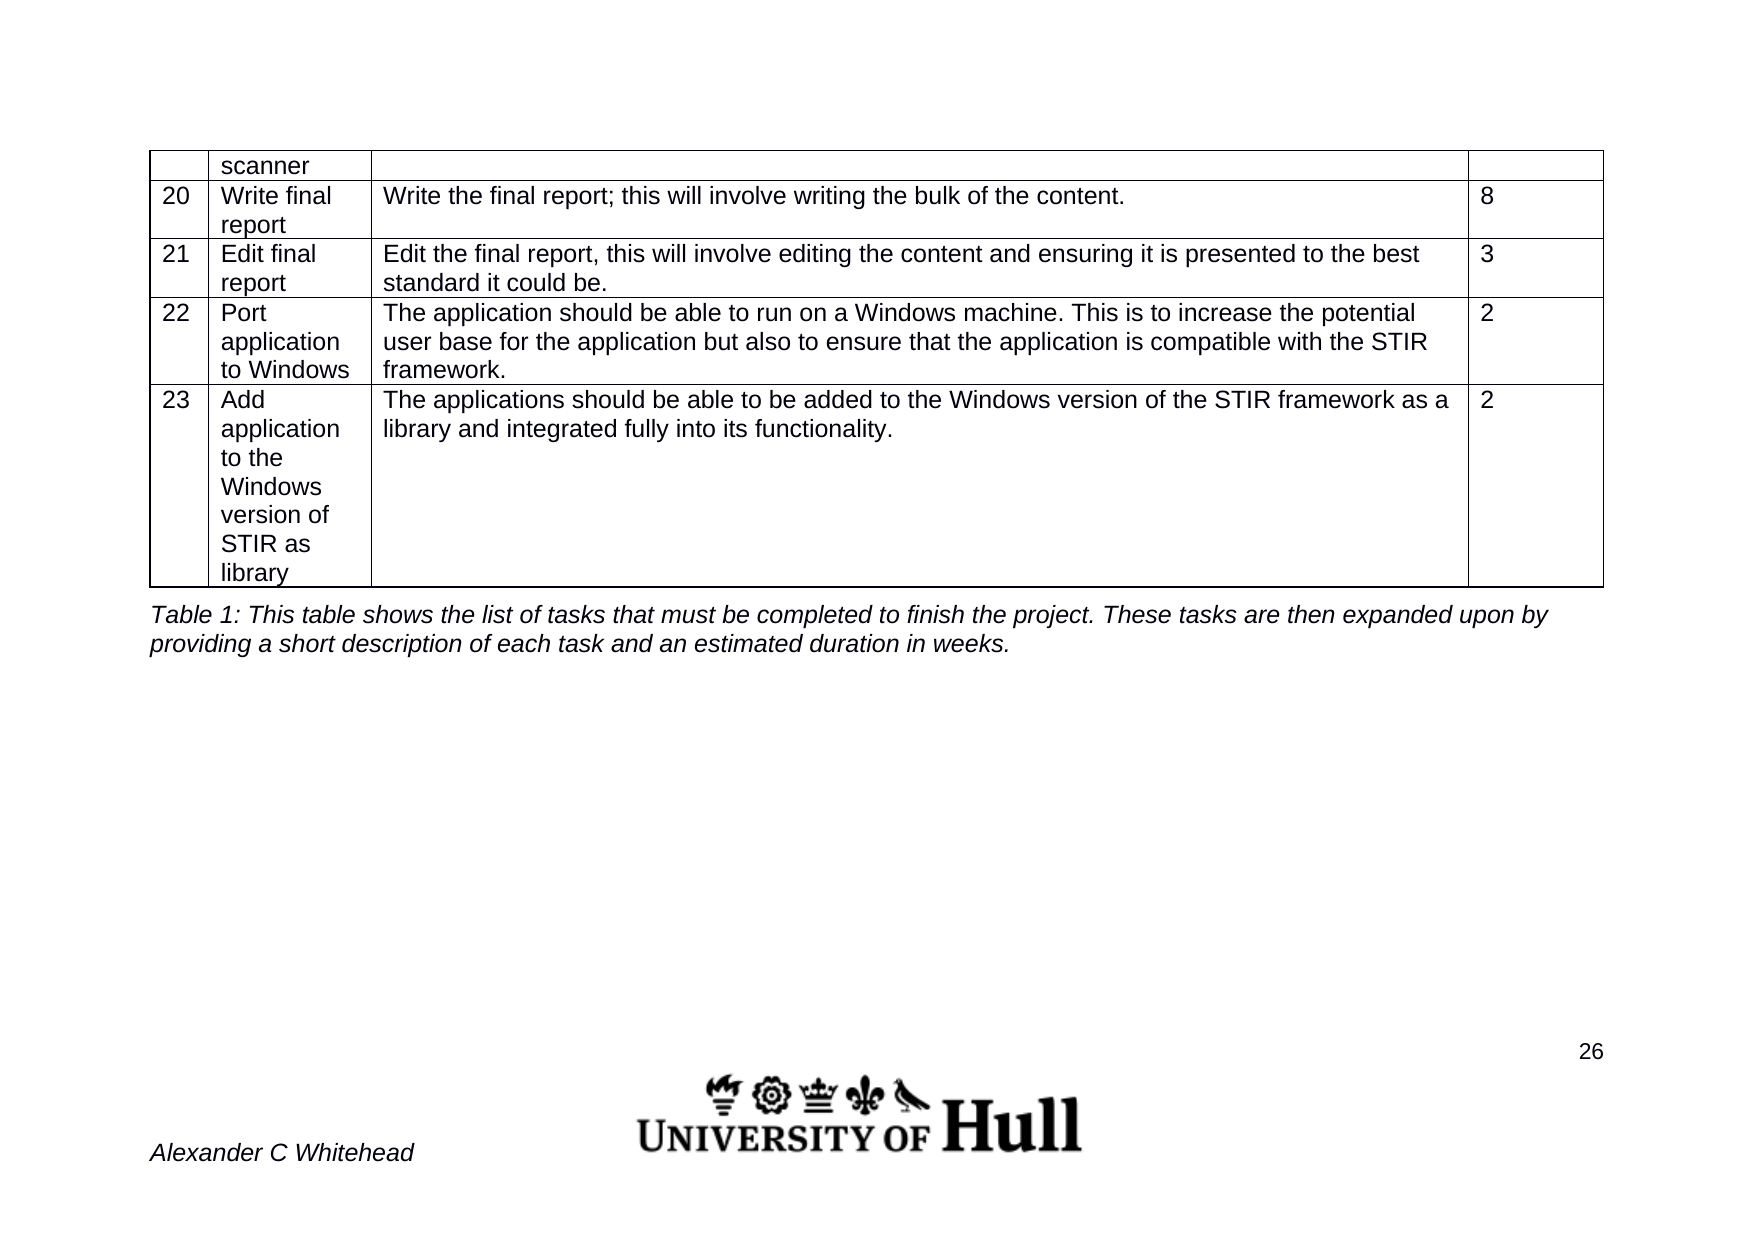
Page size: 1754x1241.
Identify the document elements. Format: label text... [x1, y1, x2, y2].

table_cell 23 [151, 385, 208, 586]
table_cell [372, 151, 1468, 180]
table_cell Add application to the Windows version of STIR as library [209, 385, 371, 586]
table_cell The application should be able to run on a Windows machine. This is to increase the potential user base for the application but also to ensure that the application is compatible with the STIR framework. [372, 298, 1468, 384]
table_cell scanner [209, 151, 371, 180]
table_cell Port application to Windows [209, 298, 371, 384]
table_cell Write final report [209, 181, 371, 238]
table_cell Write the final report; this will involve writing the bulk of the content. [372, 181, 1468, 238]
table_cell The applications should be able to be added to the Windows version of the STIR framework as a library and integrated fully into its functionality. [372, 385, 1468, 586]
table_cell 20 [151, 181, 208, 238]
table_cell 21 [151, 239, 208, 297]
table_cell [1469, 151, 1603, 180]
table_cell Edit the final report, this will involve editing the content and ensuring it is presented to the best standard it could be. [372, 239, 1468, 297]
table_cell 3 [1469, 239, 1603, 297]
table_cell 2 [1469, 298, 1603, 384]
picture [630, 1064, 1091, 1162]
table_cell [151, 151, 208, 180]
table_cell 2 [1469, 385, 1603, 586]
table_cell Edit final report [209, 239, 371, 297]
text Table 1: This table shows the list of tasks that must be completed to finish the project. These tasks are then expanded upon by providing a short description of each task and an estimated duration in weeks. [150, 600, 1604, 657]
table_cell 22 [151, 298, 208, 384]
table_cell 8 [1469, 181, 1603, 238]
